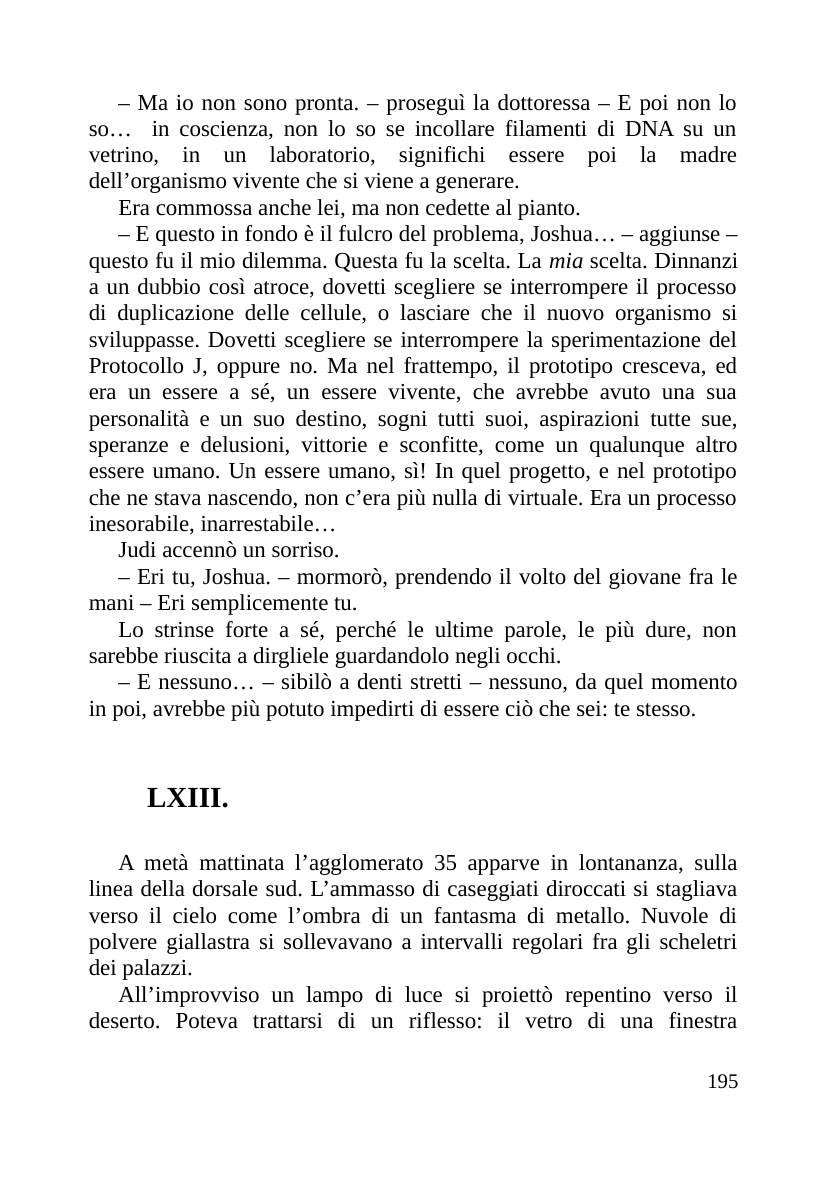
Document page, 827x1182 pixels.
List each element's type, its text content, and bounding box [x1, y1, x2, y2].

text All’improvviso un lampo di luce si proiettò repentino verso il deserto. Poteva trattarsi di un riflesso: il vetro di una finestra [88, 981, 738, 1033]
text – Ma io non sono pronta. – proseguì la dottoressa – E poi non lo so… in coscienza, non lo so se incollare filamenti di DNA su un vetrino, in un laboratorio, significhi essere poi la madre dell’organismo vivente che si viene a generare. [88, 88, 738, 194]
text Lo strinse forte a sé, perché le ultime parole, le più dure, non sarebbe riuscita a dirgliele guardandolo negli occhi. [88, 616, 738, 668]
text – Eri tu, Joshua. – mormorò, prendendo il volto del giovane fra le mani – Eri semplicemente tu. [88, 563, 738, 616]
text Judi accennò un sorriso. [88, 537, 738, 563]
text – E nessuno… – sibilò a denti stretti – nessuno, da quel momento in poi, avrebbe più potuto impedirti di essere ciò che sei: te stesso. [88, 668, 738, 721]
text – E questo in fondo è il fulcro del problema, Joshua… – aggiunse – questo fu il mio dilemma. Questa fu la scelta. La mia scelta. Dinnanzi a un dubbio così atroce, dovetti scegliere se interrompere il processo di duplicazione delle cellule, o lasciare che il nuovo organismo si sviluppasse. Dovetti scegliere se interrompere la sperimentazione del Protocollo J, oppure no. Ma nel frattempo, il prototipo cresceva, ed era un essere a sé, un essere vivente, che avrebbe avuto una sua personalità e un suo destino, sogni tutti suoi, aspirazioni tutte sue, speranze e delusioni, vittorie e sconfitte, come un qualunque altro essere umano. Un essere umano, sì! In quel progetto, e nel prototipo che ne stava nascendo, non c’era più nulla di virtuale. Era un processo inesorabile, inarrestabile… [88, 220, 738, 537]
text Era commossa anche lei, ma non cedette al pianto. [88, 194, 738, 220]
text A metà mattinata l’agglomerato 35 apparve in lontananza, sulla linea della dorsale sud. L’ammasso di caseggiati diroccati si stagliava verso il cielo come l’ombra di un fantasma di metallo. Nuvole di polvere giallastra si sollevavano a intervalli regolari fra gli scheletri dei palazzi. [88, 849, 738, 981]
subtitle LXIII. [88, 780, 738, 814]
